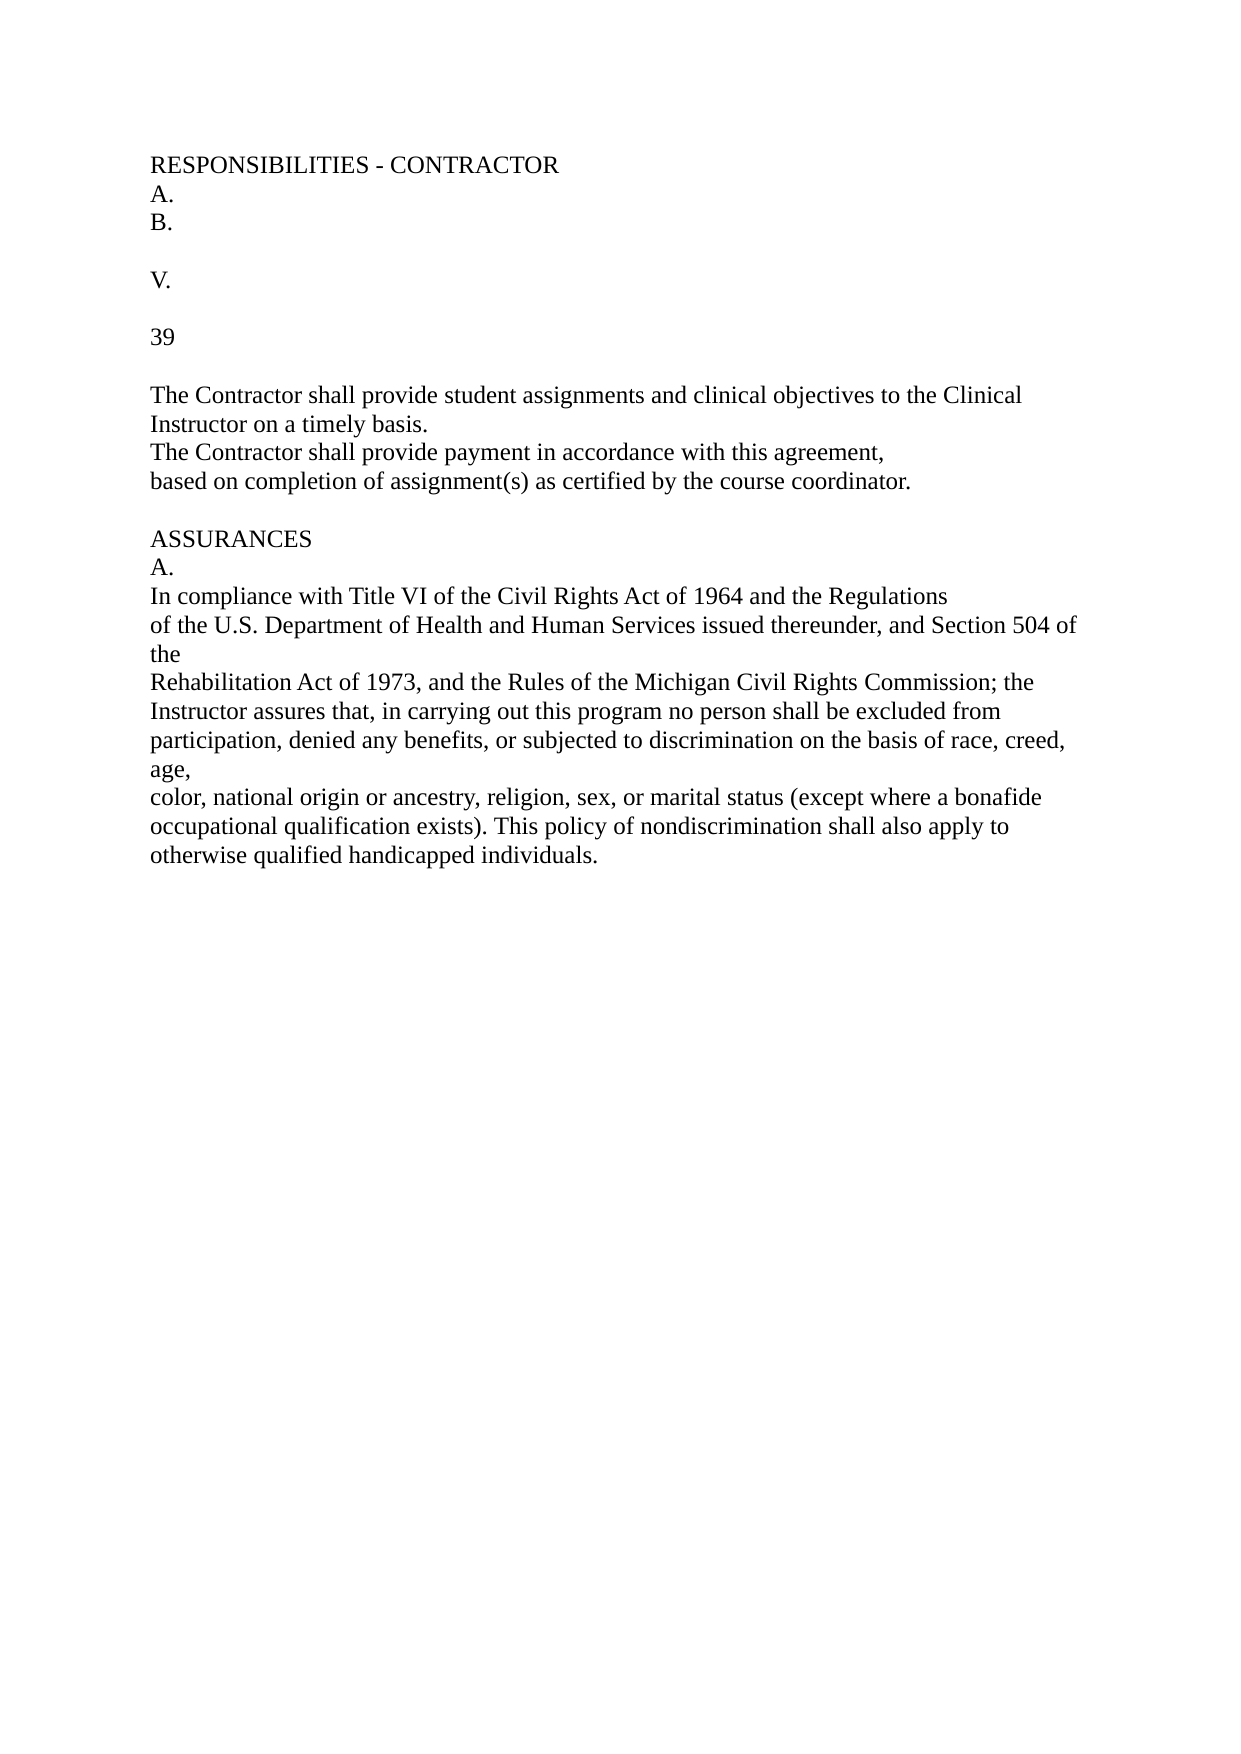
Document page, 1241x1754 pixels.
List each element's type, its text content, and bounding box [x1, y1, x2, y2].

text of the U.S. Department of Health and Human Services issued thereunder, and Section 504 of the [150, 610, 1090, 667]
text RESPONSIBILITIES - CONTRACTOR [150, 150, 1090, 179]
text ASSURANCES [150, 524, 1090, 552]
text based on completion of assignment(s) as certified by the course coordinator. [150, 466, 1090, 495]
text Instructor assures that, in carrying out this program no person shall be excluded from [150, 696, 1090, 725]
text otherwise qualified handicapped individuals. [150, 840, 1090, 869]
text The Contractor shall provide payment in accordance with this agreement, [150, 437, 1090, 466]
text In compliance with Title VI of the Civil Rights Act of 1964 and the Regulations [150, 581, 1090, 610]
text occupational qualification exists). This policy of nondiscrimination shall also apply to [150, 811, 1090, 840]
text 39 [150, 322, 1090, 351]
text Rehabilitation Act of 1973, and the Rules of the Michigan Civil Rights Commission; the [150, 667, 1090, 696]
text participation, denied any benefits, or subjected to discrimination on the basis of race, creed, age, [150, 725, 1090, 782]
text color, national origin or ancestry, religion, sex, or marital status (except where a bonafide [150, 782, 1090, 811]
text A. [150, 552, 1090, 581]
text B. [150, 207, 1090, 236]
text Instructor on a timely basis. [150, 409, 1090, 437]
text The Contractor shall provide student assignments and clinical objectives to the Clinical [150, 380, 1090, 409]
text V. [150, 265, 1090, 294]
text A. [150, 179, 1090, 207]
